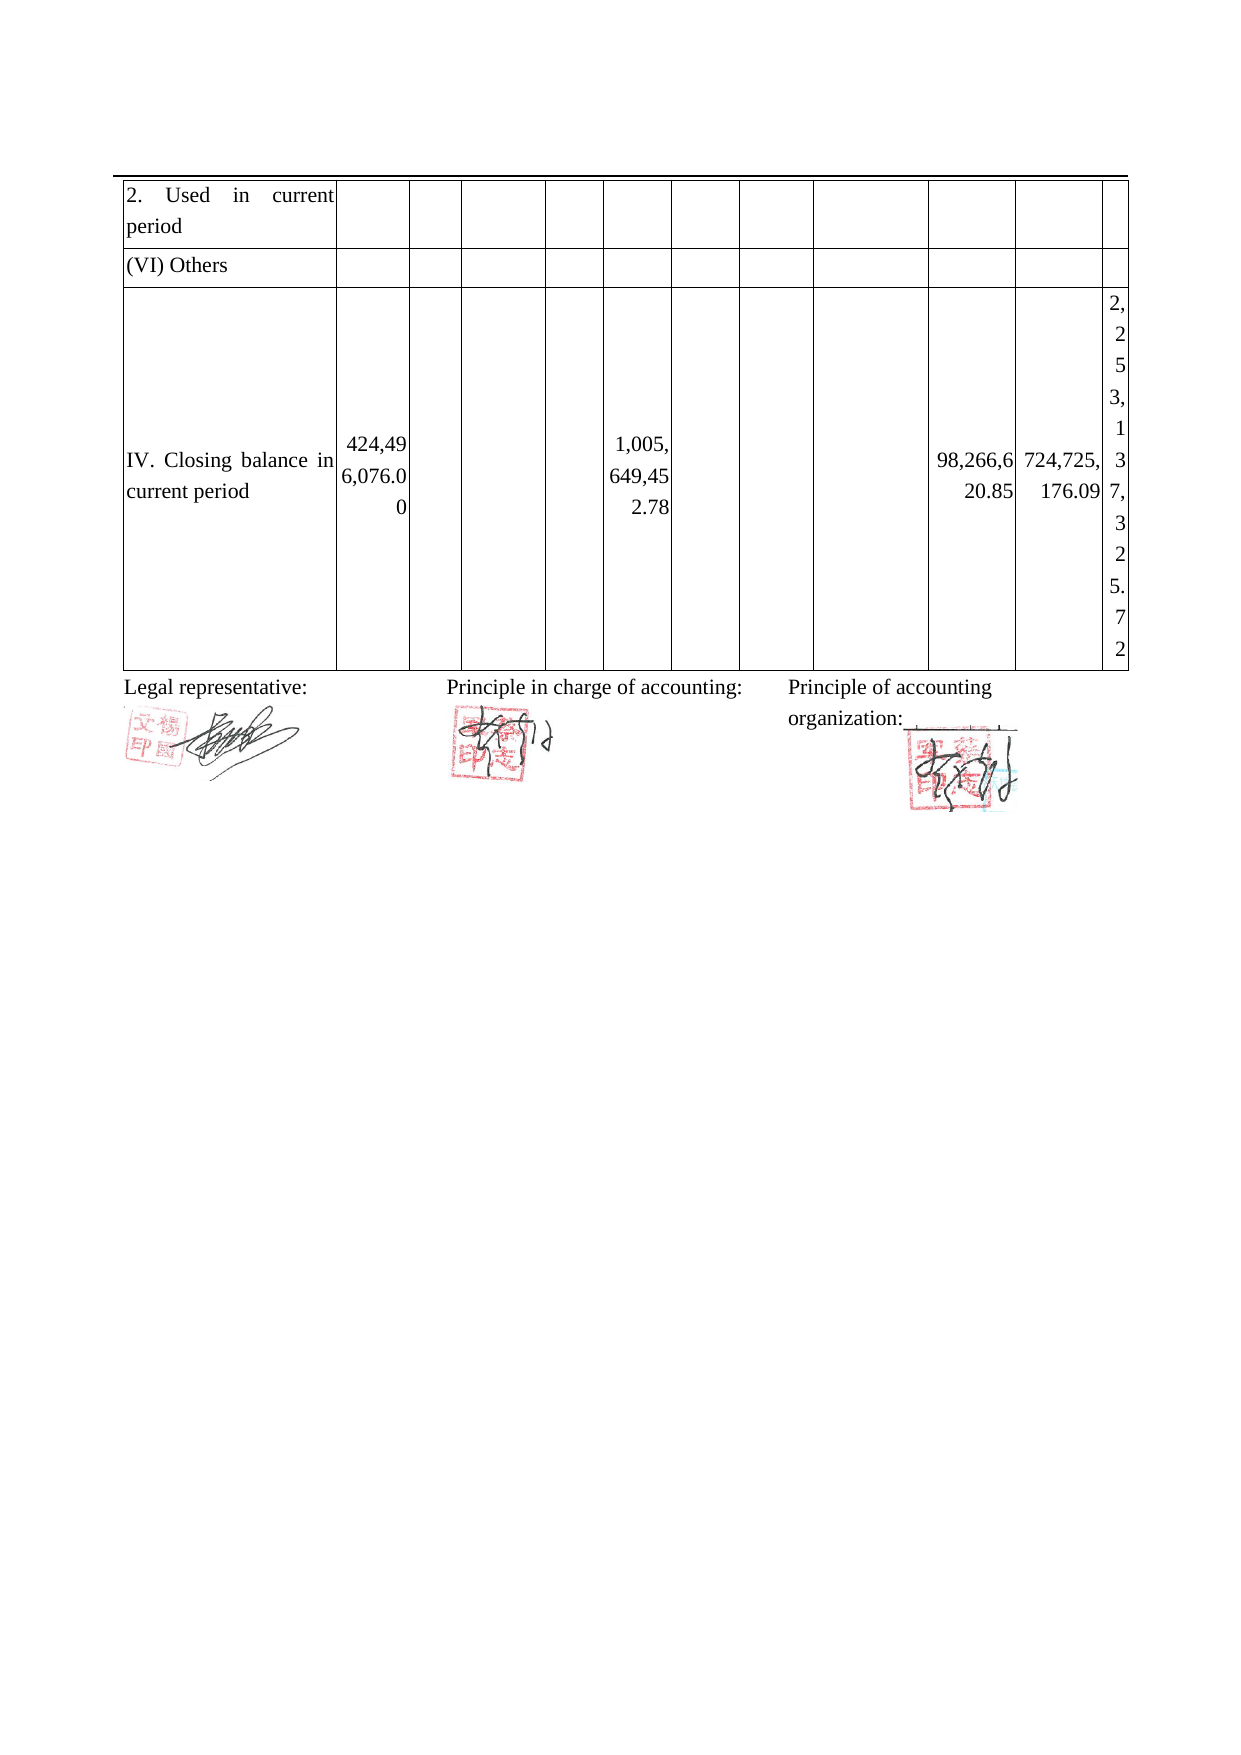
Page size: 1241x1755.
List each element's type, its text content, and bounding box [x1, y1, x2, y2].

table_cell [546, 249, 603, 287]
table_cell 98,266,620.85 [929, 288, 1015, 669]
table_cell [740, 181, 813, 247]
table_cell [740, 288, 813, 669]
table_cell IV. Closing balance in current period [124, 288, 336, 669]
table_cell [814, 288, 928, 669]
table_cell [1103, 181, 1128, 247]
table_cell [113, 248, 123, 287]
table_cell [814, 249, 928, 287]
table_cell [1103, 249, 1128, 287]
table_cell 424,496,076.00 [337, 288, 409, 669]
table_cell [462, 288, 545, 669]
table_cell [672, 288, 739, 669]
table_cell [546, 181, 603, 247]
table_cell [929, 249, 1015, 287]
table_cell [672, 181, 739, 247]
table_cell [546, 288, 603, 669]
table_cell [929, 181, 1015, 247]
table_cell 1,005,649,452.78 [604, 288, 671, 669]
table_cell Principle in charge of accounting: [435, 671, 777, 819]
table_cell 2,253,137,325.72 [1103, 288, 1128, 669]
table_cell [1016, 181, 1102, 247]
table_cell 2. Used in current period [124, 181, 336, 247]
table_cell [113, 180, 123, 247]
table_cell [604, 249, 671, 287]
table_cell 724,725,176.09 [1016, 288, 1102, 669]
table_cell (VI) Others [124, 249, 336, 287]
table_cell [410, 288, 461, 669]
table_cell Legal representative: [113, 670, 435, 819]
table_cell [337, 181, 409, 247]
table_cell [604, 181, 671, 247]
table_cell [410, 181, 461, 247]
table_cell [462, 181, 545, 247]
table_cell [1016, 249, 1102, 287]
table_cell [672, 249, 739, 287]
table_cell [337, 249, 409, 287]
table_cell [462, 249, 545, 287]
table_cell [740, 249, 813, 287]
table_cell [113, 287, 123, 669]
table_cell [814, 181, 928, 247]
table_cell [410, 249, 461, 287]
table_cell Principle of accounting organization: [777, 671, 1126, 819]
